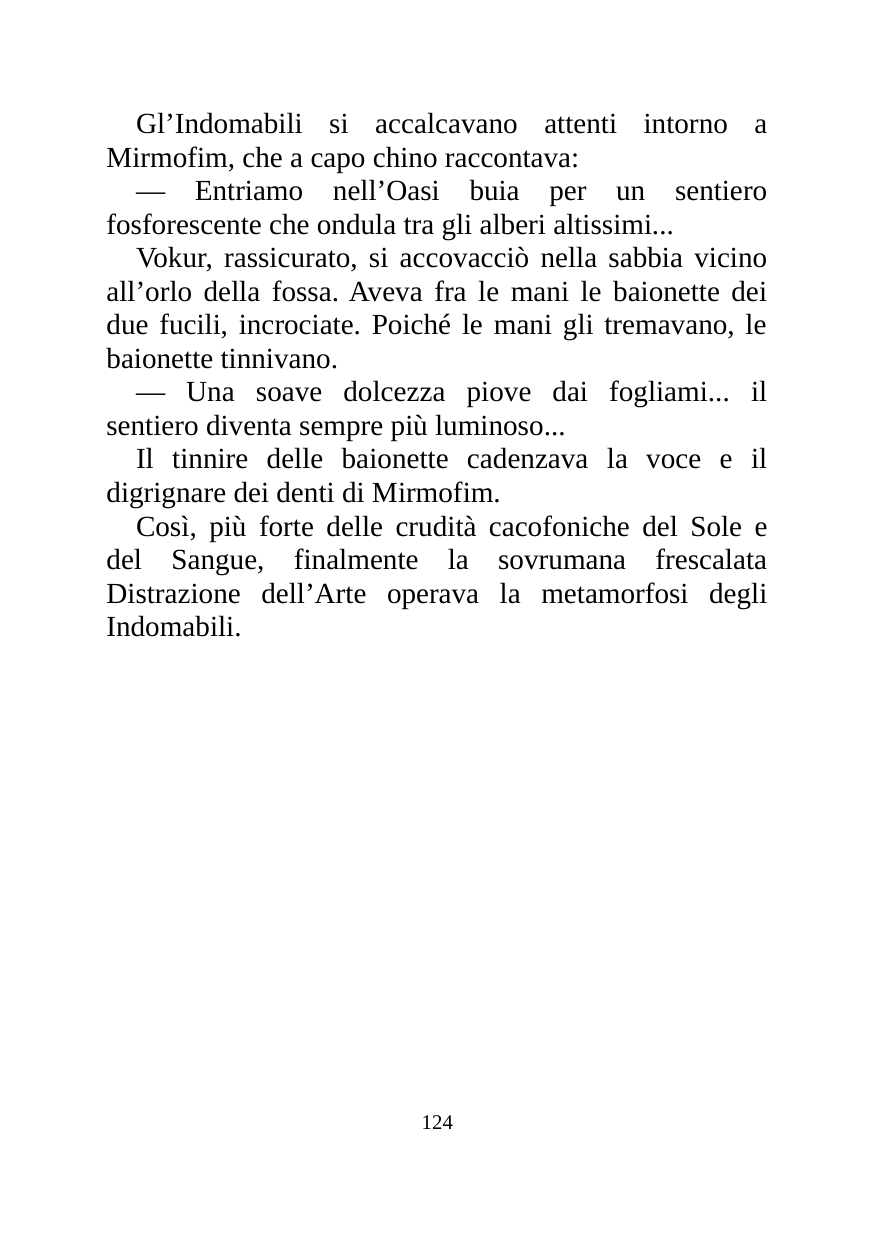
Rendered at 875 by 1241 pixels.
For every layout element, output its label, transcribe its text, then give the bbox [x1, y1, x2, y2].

text — Una soave dolcezza piove dai fogliami... il sentiero diventa sempre più luminoso... [106, 374, 768, 442]
text Gl’Indomabili si accalcavano attenti intorno a Mirmofim, che a capo chino raccontava: [106, 106, 768, 173]
text Vokur, rassicurato, si accovacciò nella sabbia vicino all’orlo della fossa. Aveva fra le mani le baionette dei due fucili, incrociate. Poiché le mani gli tremavano, le baionette tinnivano. [106, 240, 768, 374]
text Il tinnire delle baionette cadenzava la voce e il digrignare dei denti di Mirmofim. [106, 442, 768, 509]
text Così, più forte delle crudità cacofoniche del Sole e del Sangue, finalmente la sovrumana frescalata Distrazione dell’Arte operava la metamorfosi degli Indomabili. [106, 509, 768, 643]
text — Entriamo nell’Oasi buia per un sentiero fosforescente che ondula tra gli alberi altissimi... [106, 173, 768, 240]
